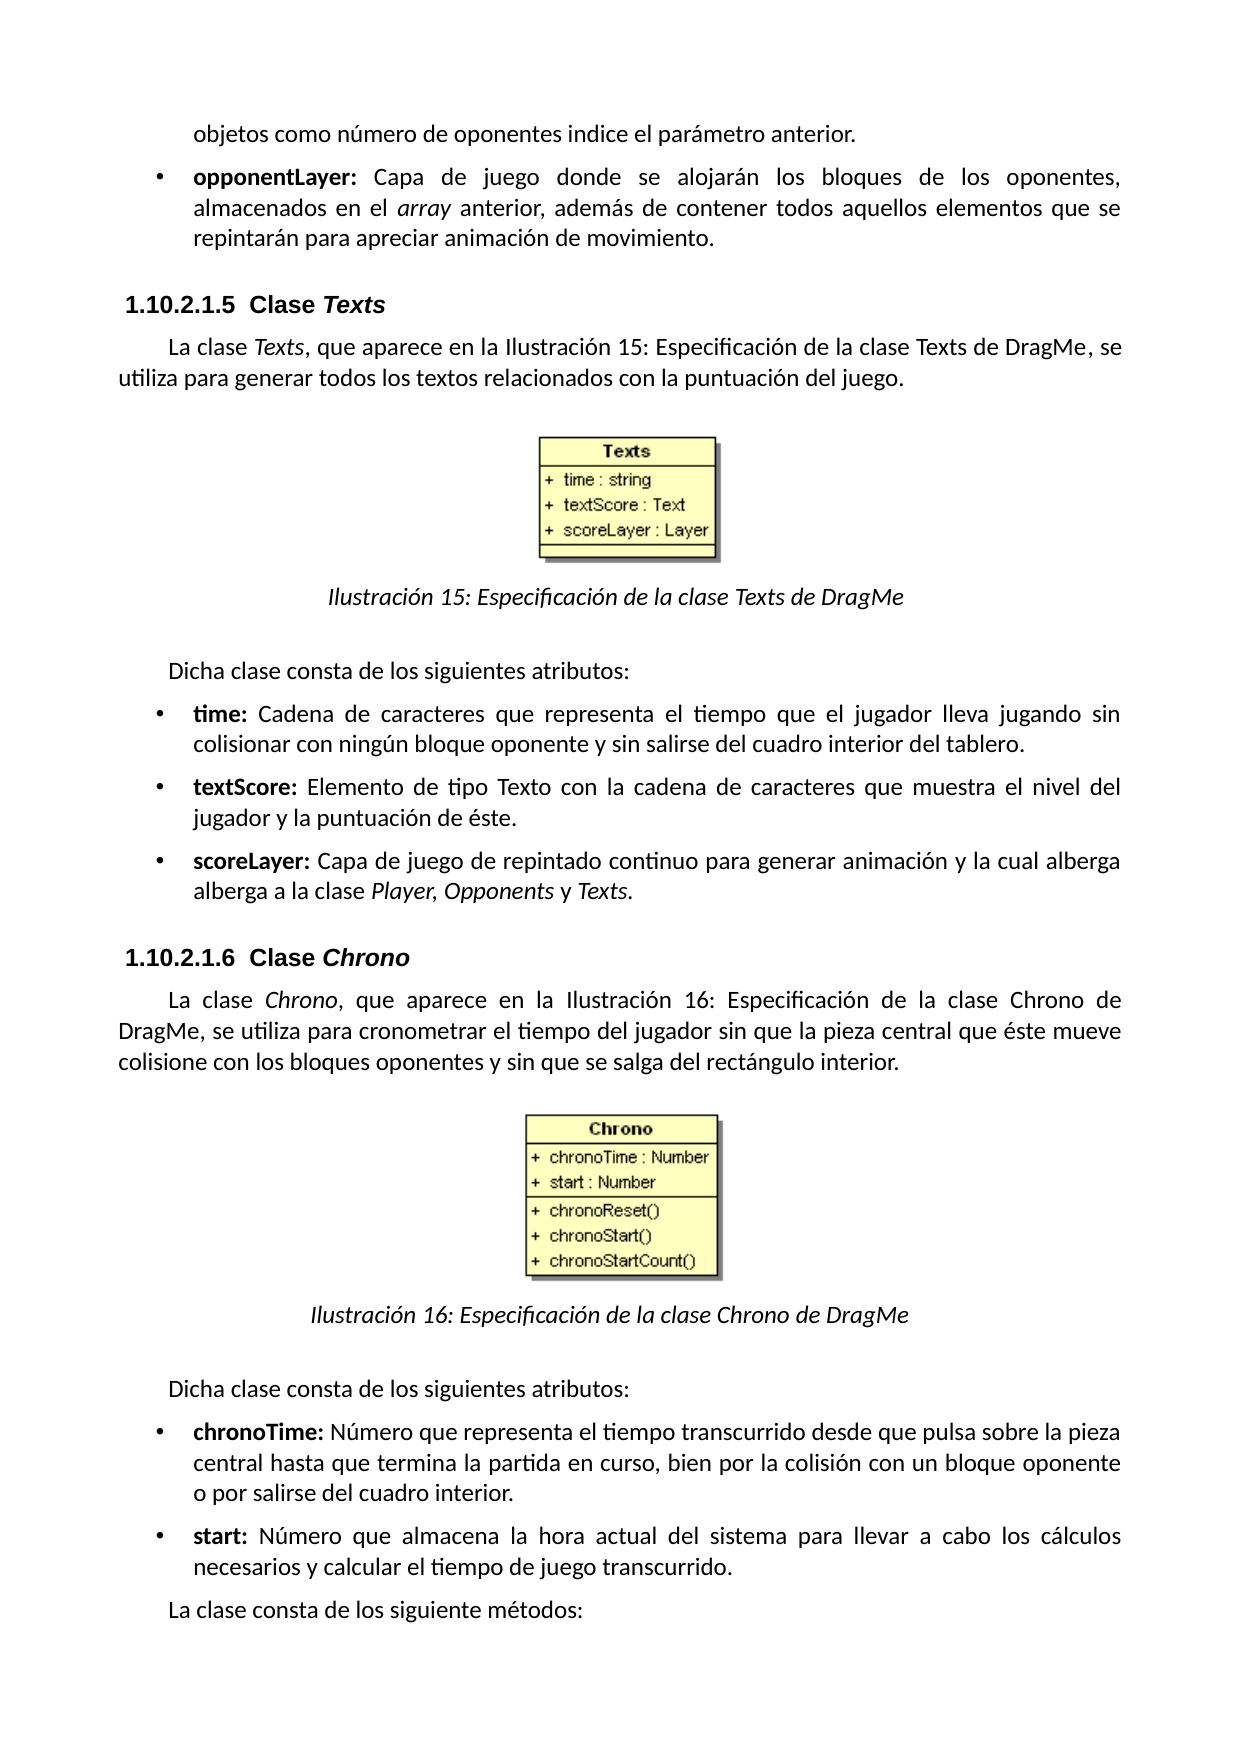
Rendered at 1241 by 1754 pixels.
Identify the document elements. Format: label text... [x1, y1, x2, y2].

list chronoTime: Número que representa el tiempo transcurrido desde que pulsa sobre la pieza central hasta que termina la partida en curso, bien por la colisión con un bloque oponente o por salirse del cuadro interior. [156, 1416, 1122, 1508]
list objetos como número de oponentes indice el parámetro anterior. [156, 118, 1122, 149]
text La clase Chrono, que aparece en la Ilustración 16: Especificación de la clase Chrono de DragMe, se utiliza para cronometrar el tiempo del jugador sin que la pieza central que éste mueve colisione con los bloques oponentes y sin que se salga del rectángulo interior. [118, 984, 1122, 1076]
text La clase consta de los siguiente métodos: [118, 1594, 1122, 1624]
subtitle Clase Texts [118, 290, 1122, 319]
list scoreLayer: Capa de juego de repintado continuo para generar animación y la cual alberga alberga a la clase Player, Opponents y Texts. [156, 845, 1122, 906]
list opponentLayer: Capa de juego donde se alojarán los bloques de los oponentes, almacenados en el array anterior, además de contener todos aquellos elementos que se repintarán para apreciar animación de movimiento. [156, 161, 1122, 253]
list textScore: Elemento de tipo Texto con la cadena de caracteres que muestra el nivel del jugador y la puntuación de éste. [156, 771, 1122, 832]
text Ilustración 16: Especificación de la clase Chrono de DragMe [310, 1101, 930, 1330]
picture [500, 404, 740, 582]
text La clase Texts, que aparece en la Ilustración 15: Especificación de la clase Texts de DragMe, se utiliza para generar todos los textos relacionados con la puntuación del juego. [118, 331, 1122, 392]
text Dicha clase consta de los siguientes atributos: [118, 655, 1122, 685]
picture [499, 1088, 742, 1300]
subtitle Clase Chrono [118, 943, 1122, 972]
list start: Número que almacena la hora actual del sistema para llevar a cabo los cálculos necesarios y calcular el tiempo de juego transcurrido. [156, 1520, 1122, 1581]
text Dicha clase consta de los siguientes atributos: [118, 1373, 1122, 1404]
list time: Cadena de caracteres que representa el tiempo que el jugador lleva jugando sin colisionar con ningún bloque oponente y sin salirse del cuadro interior del tablero. [156, 698, 1122, 759]
text Ilustración 15: Especificación de la clase Texts de DragMe [328, 417, 913, 612]
